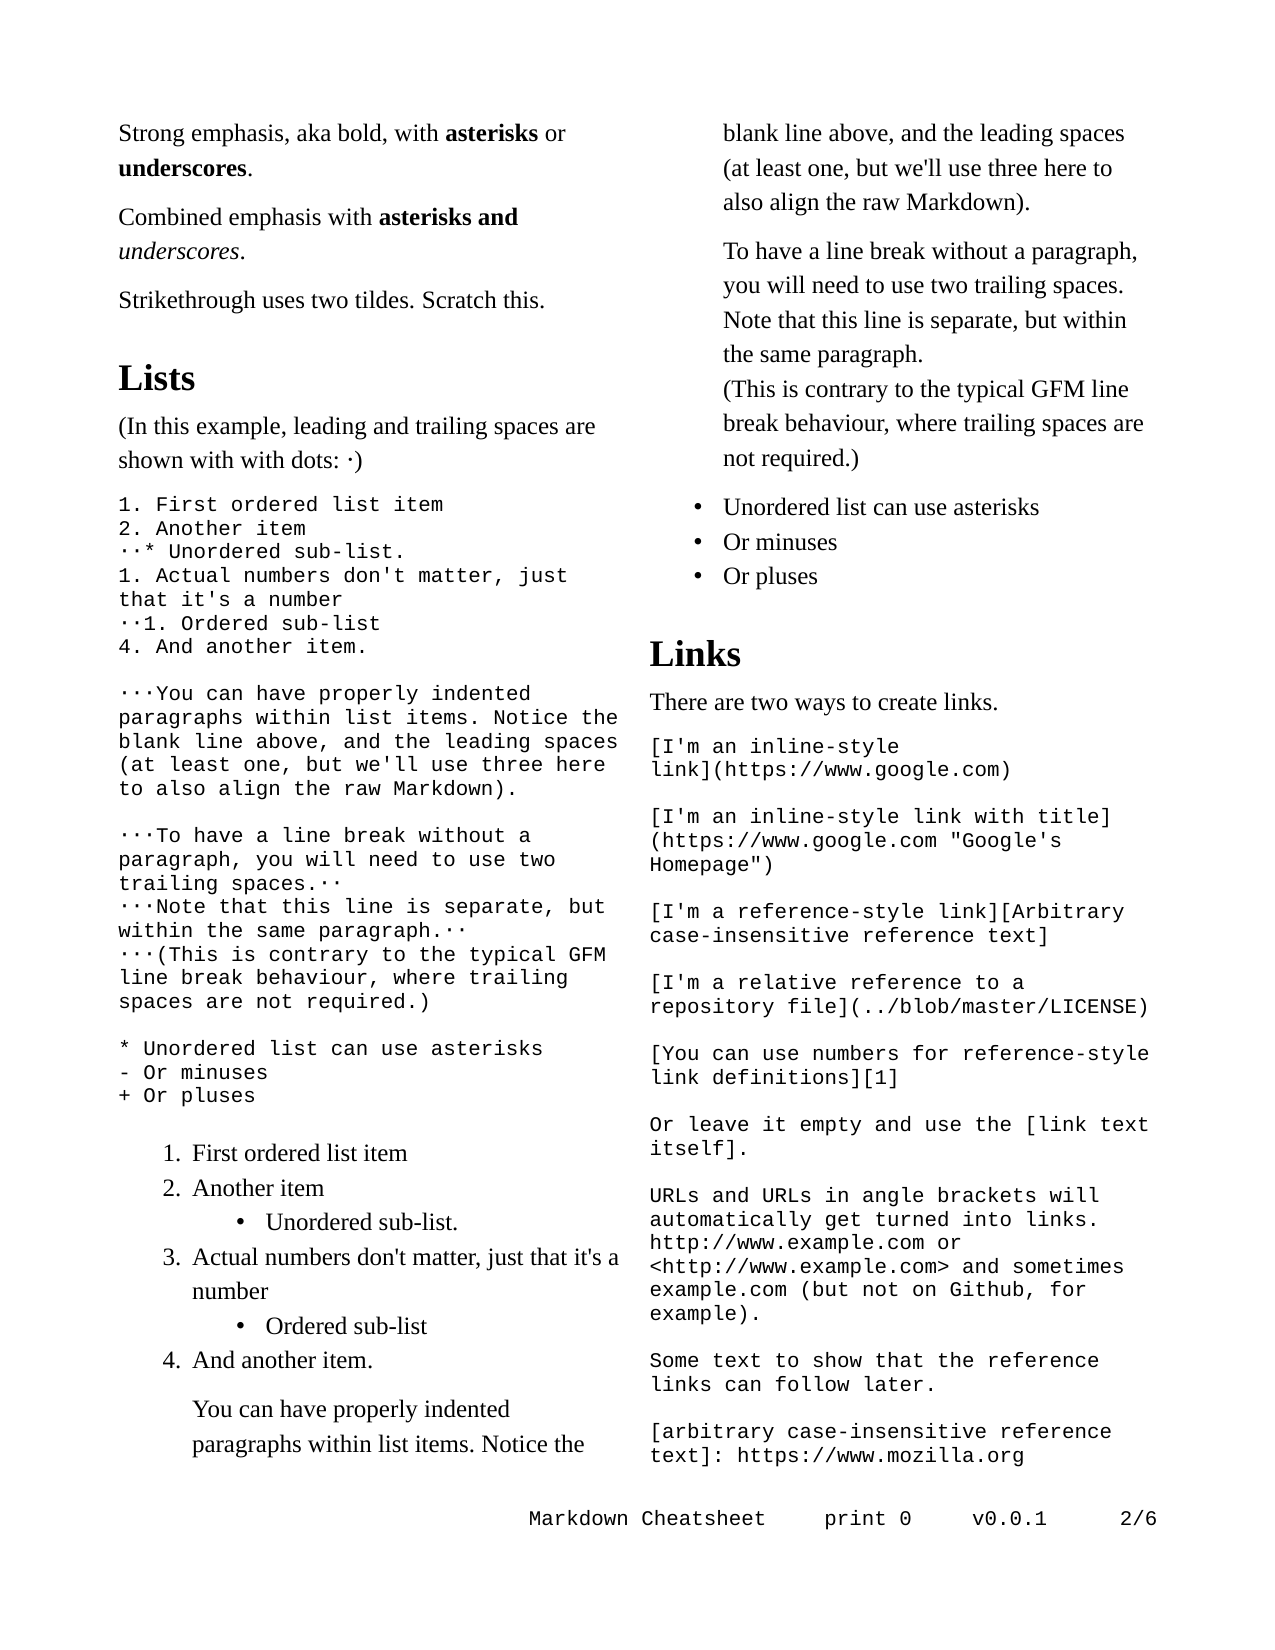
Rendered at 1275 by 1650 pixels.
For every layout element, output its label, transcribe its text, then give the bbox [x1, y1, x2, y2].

text * Unordered list can use asterisks [118, 1038, 626, 1062]
text [I'm an inline-style link](https://www.google.com) [649, 736, 1157, 783]
text + Or pluses [118, 1085, 626, 1109]
subtitle Links [649, 631, 1157, 674]
text [You can use numbers for reference-style link definitions][1] [649, 1043, 1157, 1090]
list And another item. [162, 1345, 626, 1374]
list Unordered list can use asterisks [693, 492, 1157, 521]
text 4. And another item. [118, 636, 626, 660]
list Or pluses [693, 561, 1157, 590]
list Ordered sub-list [236, 1311, 626, 1340]
text - Or minuses [118, 1062, 626, 1085]
text ⋅⋅* Unordered sub-list. [118, 542, 626, 565]
text 1. Actual numbers don't matter, just that it's a number [118, 565, 626, 612]
text ⋅⋅⋅Note that this line is separate, but within the same paragraph.⋅⋅ [118, 896, 626, 943]
text There are two ways to create links. [649, 687, 1157, 715]
text Strikethrough uses two tildes. Scratch this. [118, 285, 626, 314]
text ⋅⋅⋅(This is contrary to the typical GFM line break behaviour, where trailing spaces are not required.) [118, 943, 626, 1014]
text Or leave it empty and use the [link text itself]. [649, 1114, 1157, 1161]
subtitle Lists [118, 355, 626, 398]
text example.com (but not on Github, for example). [649, 1279, 1157, 1327]
text Some text to show that the reference links can follow later. [649, 1350, 1157, 1398]
text [I'm a relative reference to a repository file](../blob/master/LICENSE) [649, 972, 1157, 1019]
text [arbitrary case-insensitive reference text]: https://www.mozilla.org [649, 1421, 1157, 1469]
list Another item [162, 1173, 626, 1202]
list Actual numbers don't matter, just that it's a number [162, 1242, 626, 1305]
text 1. First ordered list item [118, 494, 626, 518]
list Unordered sub-list. [236, 1207, 626, 1236]
text ⋅⋅⋅To have a line break without a paragraph, you will need to use two trailing spaces.⋅⋅ [118, 825, 626, 896]
list You can have properly indented paragraphs within list items. Notice the [162, 1394, 626, 1458]
list Or minuses [693, 527, 1157, 555]
text URLs and URLs in angle brackets will automatically get turned into links. [649, 1185, 1157, 1232]
list First ordered list item [162, 1138, 626, 1167]
text 2. Another item [118, 518, 626, 542]
text [I'm an inline-style link with title](https://www.google.com "Google's Homepage") [649, 807, 1157, 877]
text ⋅⋅⋅You can have properly indented paragraphs within list items. Notice the blank line above, and the leading spaces (at least one, but we'll use three here to also align the raw Markdown). [118, 683, 626, 802]
list To have a line break without a paragraph, you will need to use two trailing spaces. Note that this line is separate, but within the same paragraph. (This is contrary to the typical GFM line break behaviour, where trailing spaces are not required.) [693, 236, 1157, 472]
text ⋅⋅1. Ordered sub-list [118, 612, 626, 636]
text [I'm a reference-style link][Arbitrary case-insensitive reference text] [649, 901, 1157, 948]
text (In this example, leading and trailing spaces are shown with with dots: ⋅) [118, 411, 626, 474]
text Combined emphasis with asterisks and underscores. [118, 202, 626, 265]
text http://www.example.com or <http://www.example.com> and sometimes [649, 1232, 1157, 1279]
text Strong emphasis, aka bold, with asterisks or underscores. [118, 118, 626, 181]
list blank line above, and the leading spaces (at least one, but we'll use three here to also align the raw Markdown). [693, 118, 1157, 216]
